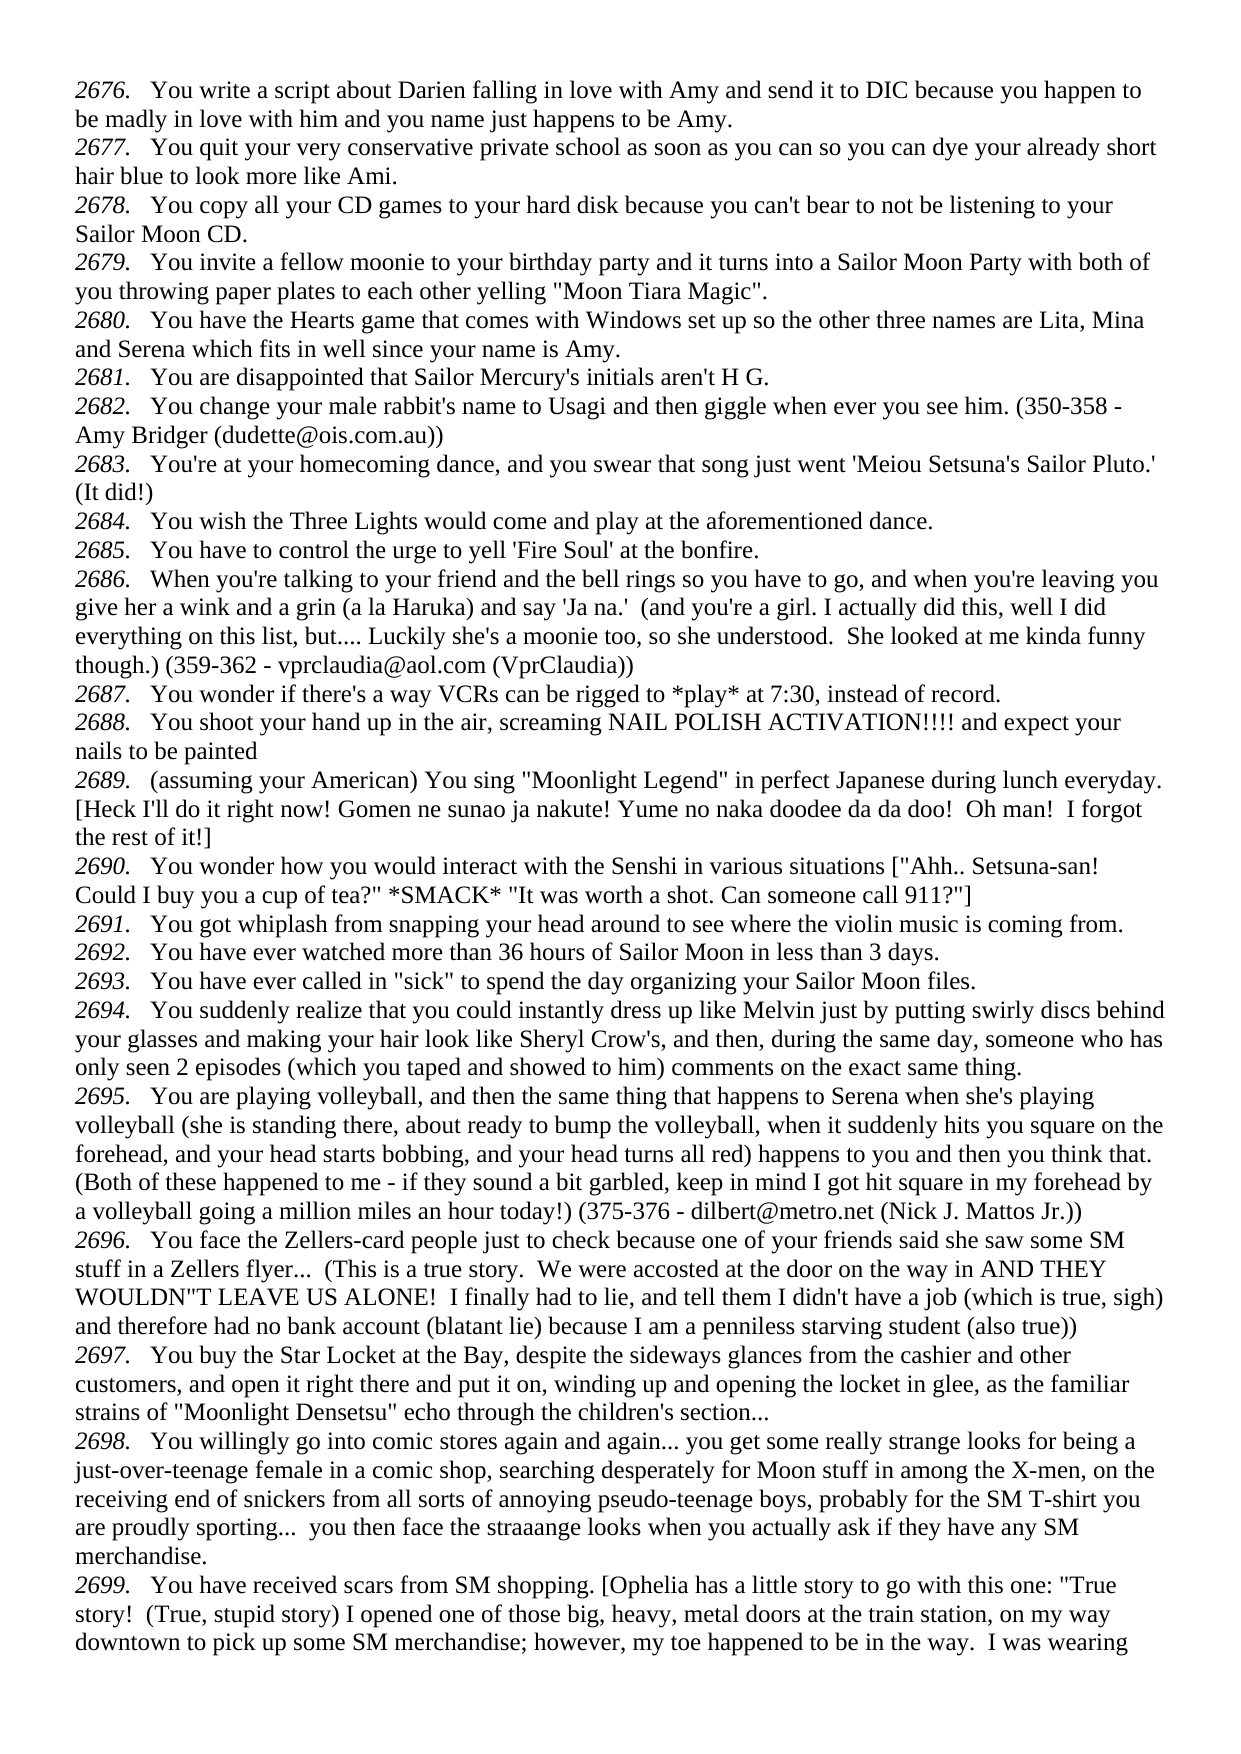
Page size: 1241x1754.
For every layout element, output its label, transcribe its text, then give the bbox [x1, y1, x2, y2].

list You got whiplash from snapping your head around to see where the violin music is coming from. [75, 909, 1165, 937]
list You have ever watched more than 36 hours of Sailor Moon in less than 3 days. [75, 937, 1165, 966]
list You're at your homecoming dance, and you swear that song just went 'Meiou Setsuna's Sailor Pluto.' (It did!) [75, 449, 1165, 506]
list You are disappointed that Sailor Mercury's initials aren't H G. [75, 362, 1165, 391]
list You have ever called in "sick" to spend the day organizing your Sailor Moon files. [75, 966, 1165, 995]
list You have the Hearts game that comes with Windows set up so the other three names are Lita, Mina and Serena which fits in well since your name is Amy. [75, 305, 1165, 362]
list You buy the Star Locket at the Bay, despite the sideways glances from the cashier and other customers, and open it right there and put it on, winding up and opening the locket in glee, as the familiar strains of "Moonlight Densetsu" echo through the children's section... [75, 1340, 1165, 1426]
list You willingly go into comic stores again and again... you get some really strange looks for being a just-over-teenage female in a comic shop, searching desperately for Moon stuff in among the X-men, on the receiving end of snickers from all sorts of annoying pseudo-teenage boys, probably for the SM T-shirt you are proudly sporting... you then face the straaange looks when you actually ask if they have any SM merchandise. [75, 1426, 1165, 1570]
list You copy all your CD games to your hard disk because you can't bear to not be listening to your Sailor Moon CD. [75, 190, 1165, 247]
list You wish the Three Lights would come and play at the aforementioned dance. [75, 506, 1165, 535]
list (assuming your American) You sing "Moonlight Legend" in perfect Japanese during lunch everyday. [Heck I'll do it right now! Gomen ne sunao ja nakute! Yume no naka doodee da da doo! Oh man! I forgot the rest of it!] [75, 765, 1165, 851]
list You face the Zellers-card people just to check because one of your friends said she saw some SM stuff in a Zellers flyer... (This is a true story. We were accosted at the door on the way in AND THEY WOULDN"T LEAVE US ALONE! I finally had to lie, and tell them I didn't have a job (which is true, sigh) and therefore had no bank account (blatant lie) because I am a penniless starving student (also true)) [75, 1225, 1165, 1340]
list You shoot your hand up in the air, screaming NAIL POLISH ACTIVATION!!!! and expect your nails to be painted [75, 707, 1165, 765]
list You wonder if there's a way VCRs can be rigged to *play* at 7:30, instead of record. [75, 679, 1165, 707]
list You are playing volleyball, and then the same thing that happens to Serena when she's playing volleyball (she is standing there, about ready to bump the volleyball, when it suddenly hits you square on the forehead, and your head starts bobbing, and your head turns all red) happens to you and then you think that. (Both of these happened to me - if they sound a bit garbled, keep in mind I got hit square in my forehead by a volleyball going a million miles an hour today!) (375-376 - dilbert@metro.net (Nick J. Mattos Jr.)) [75, 1081, 1165, 1225]
list You write a script about Darien falling in love with Amy and send it to DIC because you happen to be madly in love with him and you name just happens to be Amy. [75, 75, 1165, 132]
list You have received scars from SM shopping. [Ophelia has a little story to go with this one: "True story! (True, stupid story) I opened one of those big, heavy, metal doors at the train station, on my way downtown to pick up some SM merchandise; however, my toe happened to be in the way. I was wearing [75, 1570, 1165, 1656]
list When you're talking to your friend and the bell rings so you have to go, and when you're leaving you give her a wink and a grin (a la Haruka) and say 'Ja na.' (and you're a girl. I actually did this, well I did everything on this list, but.... Luckily she's a moonie too, so she understood. She looked at me kinda funny though.) (359-362 - vprclaudia@aol.com (VprClaudia)) [75, 564, 1165, 679]
list You wonder how you would interact with the Senshi in various situations ["Ahh.. Setsuna-san! Could I buy you a cup of tea?" *SMACK* "It was worth a shot. Can someone call 911?"] [75, 851, 1165, 909]
list You change your male rabbit's name to Usagi and then giggle when ever you see him. (350-358 - Amy Bridger (dudette@ois.com.au)) [75, 391, 1165, 449]
list You suddenly realize that you could instantly dress up like Melvin just by putting swirly discs behind your glasses and making your hair look like Sheryl Crow's, and then, during the same day, someone who has only seen 2 episodes (which you taped and showed to him) comments on the exact same thing. [75, 995, 1165, 1081]
list You quit your very conservative private school as soon as you can so you can dye your already short hair blue to look more like Ami. [75, 132, 1165, 190]
list You invite a fellow moonie to your birthday party and it turns into a Sailor Moon Party with both of you throwing paper plates to each other yelling "Moon Tiara Magic". [75, 247, 1165, 305]
list You have to control the urge to yell 'Fire Soul' at the bonfire. [75, 535, 1165, 564]
